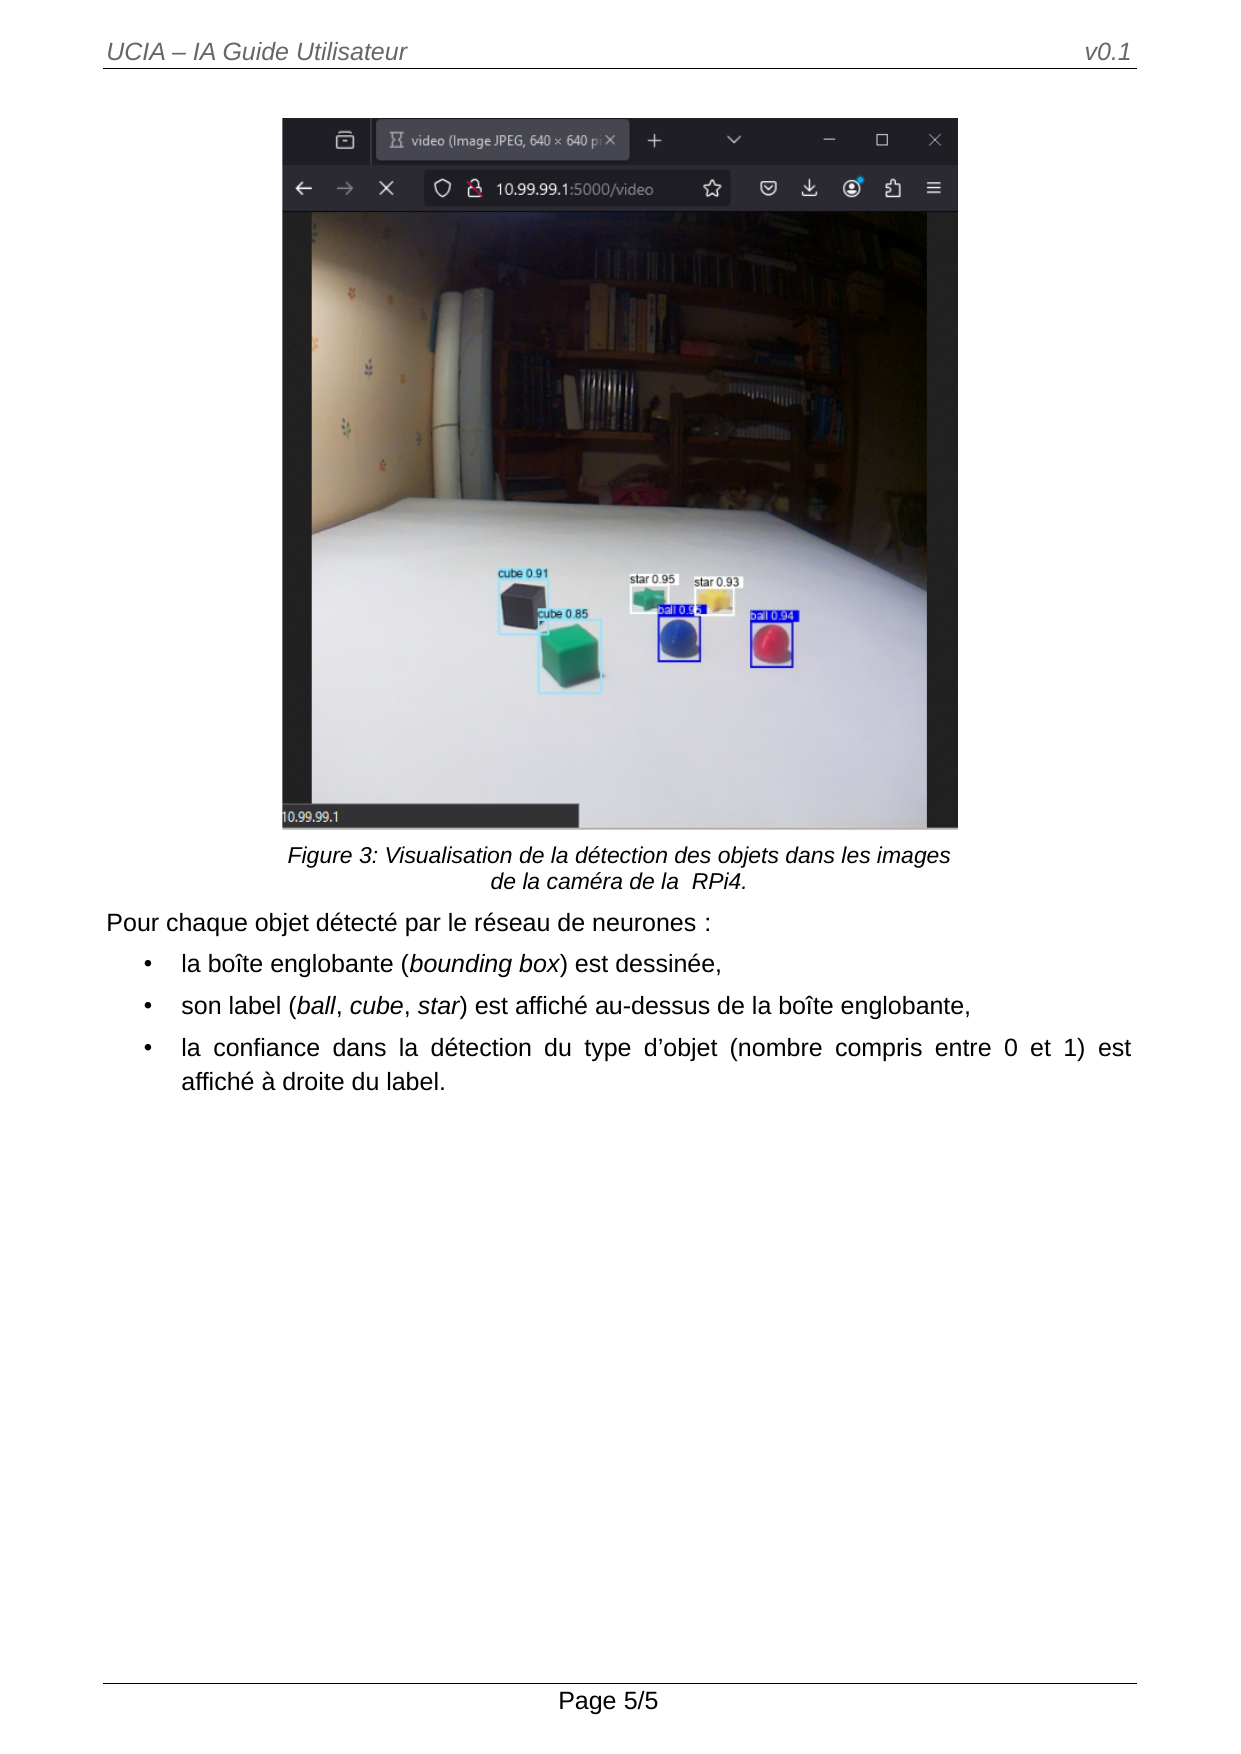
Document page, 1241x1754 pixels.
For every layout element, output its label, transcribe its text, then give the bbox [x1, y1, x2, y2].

text Figure 3: Visualisation de la détection des objets dans les images de la caméra de la RPi4. [282, 830, 958, 894]
text Pour chaque objet détecté par le réseau de neurones : [106, 907, 1134, 936]
picture [282, 118, 958, 830]
list la confiance dans la détection du type d’objet (nombre compris entre 0 et 1) est affiché à droite du label. [144, 1033, 1134, 1095]
list son label (ball, cube, star) est affiché au-dessus de la boîte englobante, [144, 991, 1134, 1020]
list la boîte englobante (bounding box) est dessinée, [144, 949, 1134, 978]
